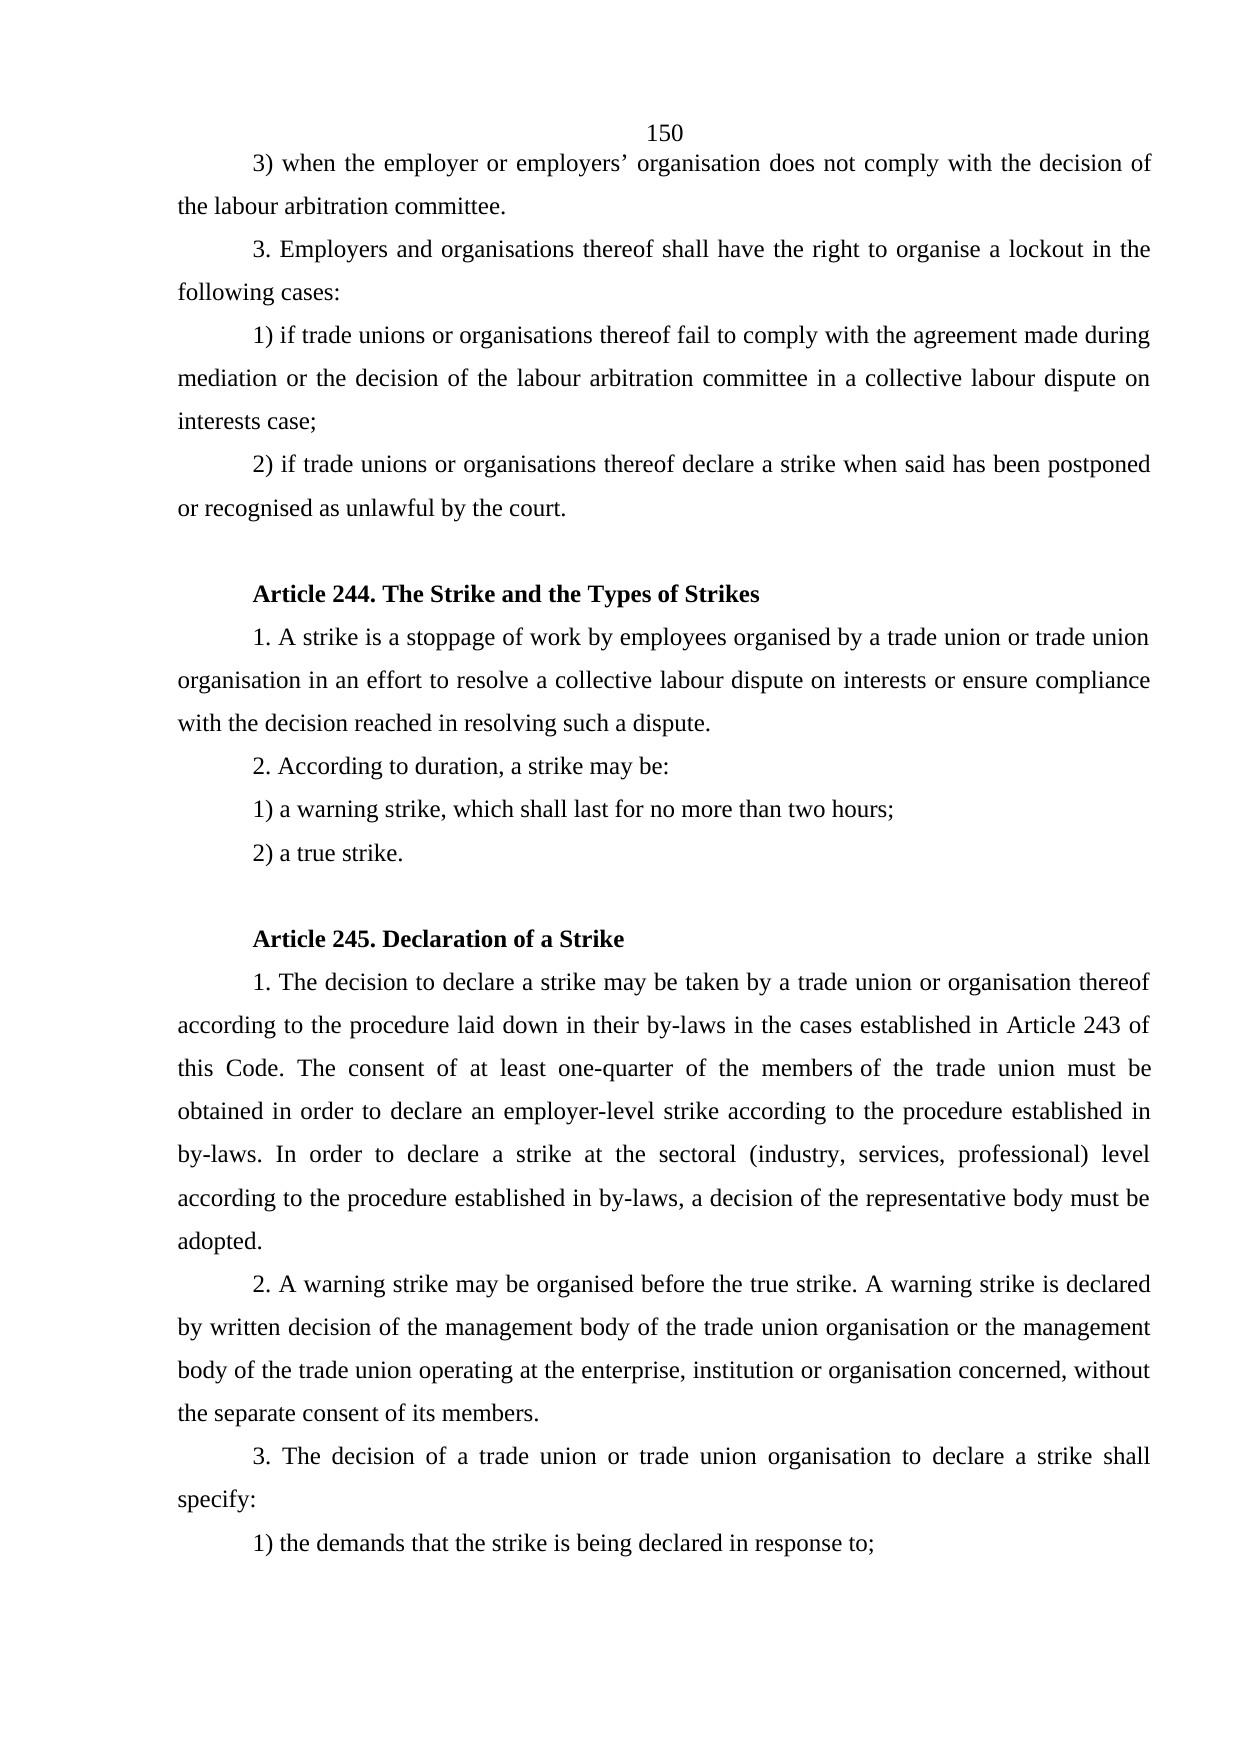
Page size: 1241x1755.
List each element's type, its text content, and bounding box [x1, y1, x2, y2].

text 3. The decision of a trade union or trade union organisation to declare a strike shall specify: [177, 1441, 1152, 1513]
text 3. Employers and organisations thereof shall have the right to organise a lockout in the following cases: [177, 234, 1152, 306]
text 1. The decision to declare a strike may be taken by a trade union or organisation thereof according to the procedure laid down in their by-laws in the cases established in Article 243 of this Code. The consent of at least one-quarter of the members of the trade union must be obtained in order to declare an employer-level strike according to the procedure established in by-laws. In order to declare a strike at the sectoral (industry, services, professional) level according to the procedure established in by-laws, a decision of the representative body must be adopted. [177, 967, 1152, 1254]
text 1) if trade unions or organisations thereof fail to comply with the agreement made during mediation or the decision of the labour arbitration committee in a collective labour dispute on interests case; [177, 320, 1152, 435]
text 1) a warning strike, which shall last for no more than two hours; [177, 794, 1152, 823]
text 2) if trade unions or organisations thereof declare a strike when said has been postponed or recognised as unlawful by the court. [177, 449, 1152, 521]
text Article 244. The Strike and the Types of Strikes [177, 579, 1152, 608]
text 2. A warning strike may be organised before the true strike. A warning strike is declared by written decision of the management body of the trade union organisation or the management body of the trade union operating at the enterprise, institution or organisation concerned, without the separate consent of its members. [177, 1269, 1152, 1427]
text 1) the demands that the strike is being declared in response to; [177, 1528, 1152, 1556]
text Article 245. Declaration of a Strike [177, 924, 1152, 953]
text 3) when the employer or employers’ organisation does not comply with the decision of the labour arbitration committee. [177, 148, 1152, 219]
text 2. According to duration, a strike may be: [177, 751, 1152, 780]
text 2) a true strike. [177, 838, 1152, 866]
text 1. A strike is a stoppage of work by employees organised by a trade union or trade union organisation in an effort to resolve a collective labour dispute on interests or ensure compliance with the decision reached in resolving such a dispute. [177, 622, 1152, 737]
